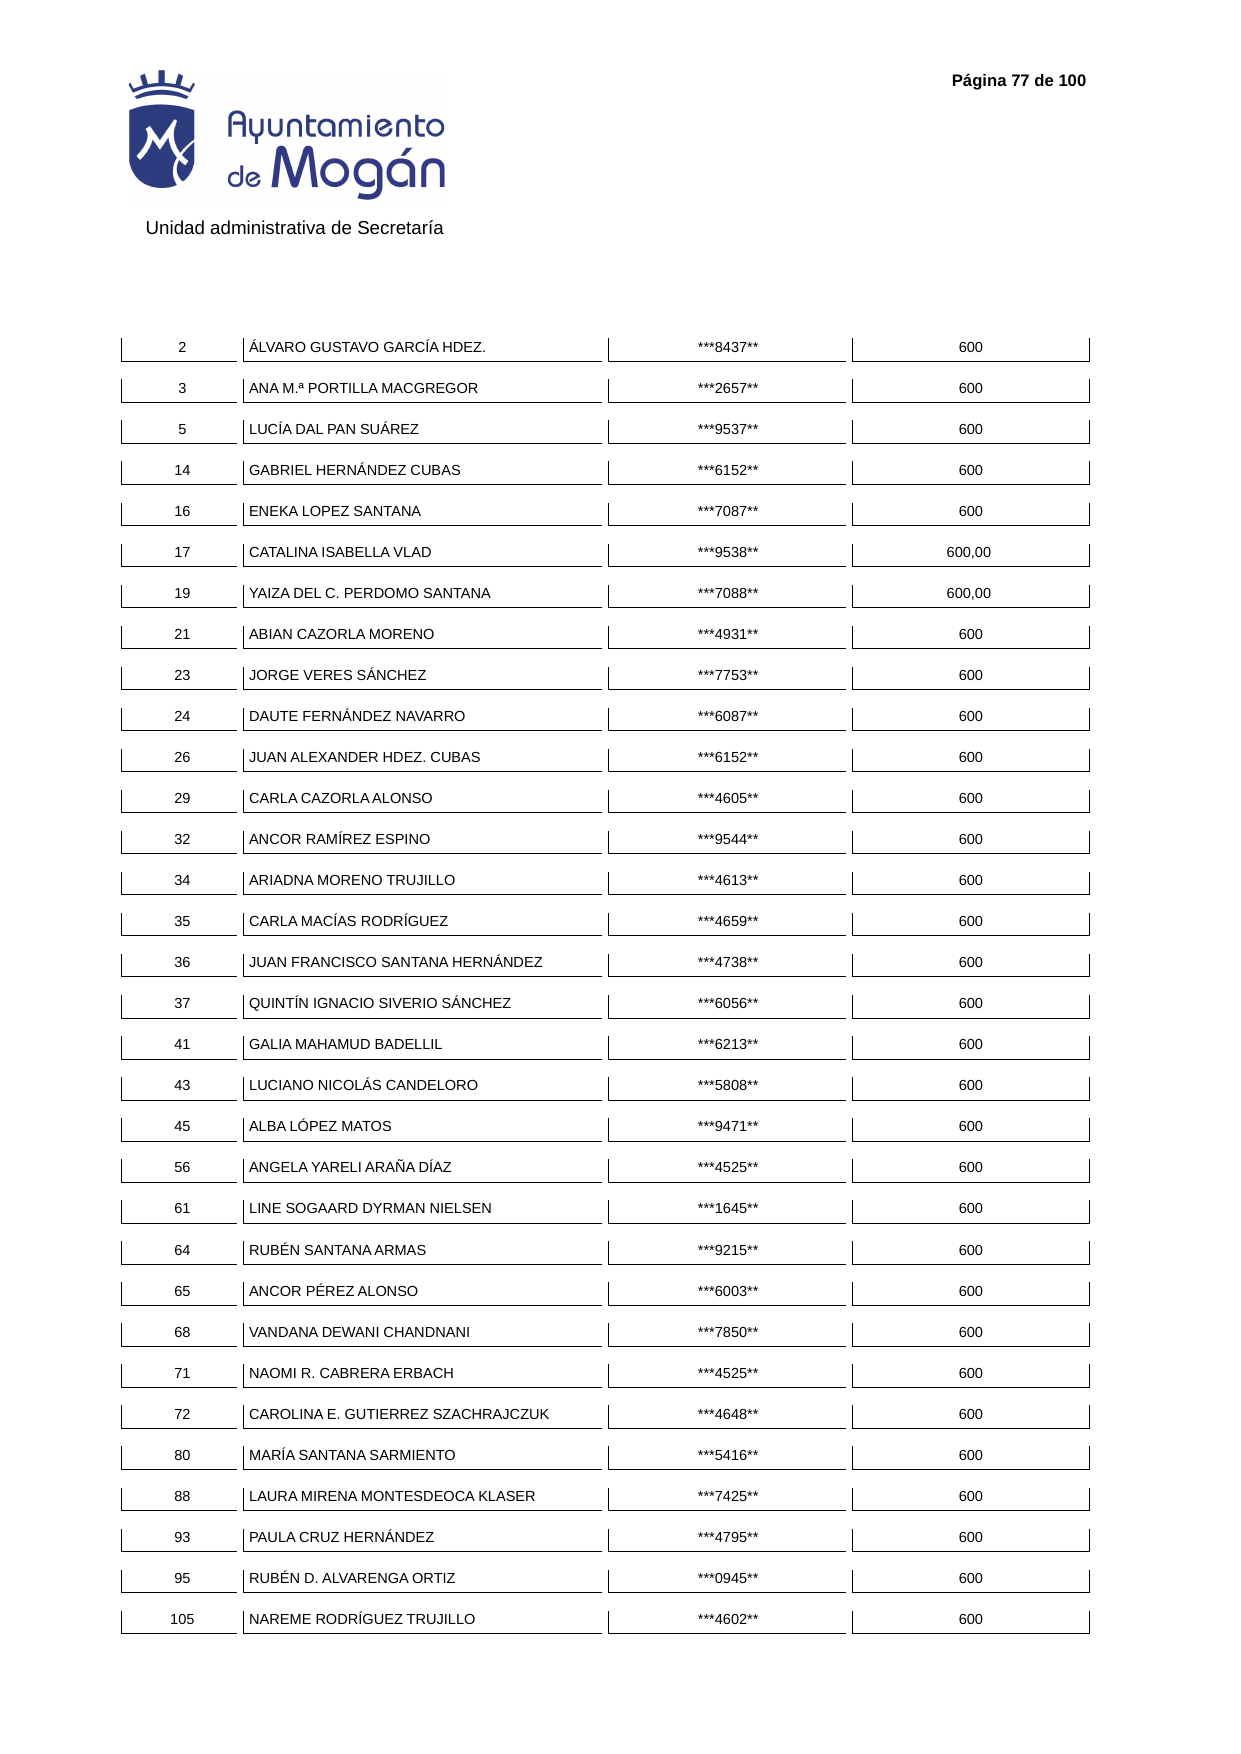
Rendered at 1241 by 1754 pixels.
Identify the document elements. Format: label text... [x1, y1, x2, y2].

table_cell CARLA MACÍAS RODRÍGUEZ [240, 910, 605, 951]
table_cell ***5416** [605, 1444, 849, 1484]
table_cell 80 [118, 1444, 240, 1484]
table_cell YAIZA DEL C. PERDOMO SANTANA [240, 582, 605, 623]
table_cell 5 [118, 418, 240, 458]
table_cell 600 [849, 1197, 1092, 1238]
table_cell ***4613** [605, 869, 849, 910]
table_cell CAROLINA E. GUTIERREZ SZACHRAJCZUK [240, 1403, 605, 1443]
table_cell DAUTE FERNÁNDEZ NAVARRO [240, 705, 605, 746]
table_cell 600,00 [849, 541, 1092, 582]
table_cell 95 [118, 1567, 240, 1608]
table_cell 2 [118, 335, 240, 376]
table_cell 600 [849, 746, 1092, 787]
table_cell 71 [118, 1361, 240, 1402]
table_cell ***9538** [605, 541, 849, 582]
table_cell 600 [849, 1238, 1092, 1279]
table_cell 600,00 [849, 582, 1092, 623]
table_cell ***6056** [605, 992, 849, 1033]
table_cell 32 [118, 828, 240, 869]
table_cell 600 [849, 1320, 1092, 1361]
table_cell 600 [849, 828, 1092, 869]
table_cell 600 [849, 459, 1092, 499]
table_cell ***4738** [605, 951, 849, 992]
table_cell ***6003** [605, 1279, 849, 1320]
table_cell 600 [849, 418, 1092, 458]
table_cell ***7088** [605, 582, 849, 623]
table_cell 600 [849, 623, 1092, 664]
table_cell ***9537** [605, 418, 849, 458]
table_cell 600 [849, 376, 1092, 417]
table_cell 36 [118, 951, 240, 992]
table_cell 600 [849, 910, 1092, 951]
table_cell 600 [849, 1608, 1092, 1649]
table_cell 93 [118, 1526, 240, 1567]
table_cell LAURA MIRENA MONTESDEOCA KLASER [240, 1485, 605, 1526]
table_cell ***1645** [605, 1197, 849, 1238]
table_cell 600 [849, 705, 1092, 746]
table_cell 600 [849, 992, 1092, 1033]
table_cell PAULA CRUZ HERNÁNDEZ [240, 1526, 605, 1567]
table_cell 600 [849, 1444, 1092, 1484]
table_cell ***5808** [605, 1074, 849, 1115]
table_cell RUBÉN SANTANA ARMAS [240, 1238, 605, 1279]
table_cell ***4605** [605, 787, 849, 828]
table_cell 600 [849, 1074, 1092, 1115]
table_cell 600 [849, 1526, 1092, 1567]
table_cell ANA M.ª PORTILLA MACGREGOR [240, 376, 605, 417]
table_cell ***9215** [605, 1238, 849, 1279]
table_cell 600 [849, 335, 1092, 376]
table_cell NAOMI R. CABRERA ERBACH [240, 1361, 605, 1402]
table_cell NAREME RODRÍGUEZ TRUJILLO [240, 1608, 605, 1649]
table_cell 23 [118, 664, 240, 705]
table_cell 65 [118, 1279, 240, 1320]
table_cell 24 [118, 705, 240, 746]
table_cell ***4602** [605, 1608, 849, 1649]
table_cell 600 [849, 951, 1092, 992]
table_cell 600 [849, 1279, 1092, 1320]
table_cell ***9471** [605, 1115, 849, 1156]
table_cell 17 [118, 541, 240, 582]
table_cell 21 [118, 623, 240, 664]
table_cell 16 [118, 500, 240, 541]
table_cell VANDANA DEWANI CHANDNANI [240, 1320, 605, 1361]
table_cell LINE SOGAARD DYRMAN NIELSEN [240, 1197, 605, 1238]
table_cell ANGELA YARELI ARAÑA DÍAZ [240, 1156, 605, 1197]
table_cell GABRIEL HERNÁNDEZ CUBAS [240, 459, 605, 499]
table_cell ***6152** [605, 459, 849, 499]
table_cell JUAN FRANCISCO SANTANA HERNÁNDEZ [240, 951, 605, 992]
table_cell ***0945** [605, 1567, 849, 1608]
table_cell GALIA MAHAMUD BADELLIL [240, 1033, 605, 1074]
table_cell ABIAN CAZORLA MORENO [240, 623, 605, 664]
table_cell ***7753** [605, 664, 849, 705]
table_cell 37 [118, 992, 240, 1033]
table_cell 41 [118, 1033, 240, 1074]
table_cell ***2657** [605, 376, 849, 417]
table_cell 600 [849, 1115, 1092, 1156]
picture [128, 70, 445, 206]
table_cell 600 [849, 1485, 1092, 1526]
table_cell 3 [118, 376, 240, 417]
table_cell 64 [118, 1238, 240, 1279]
table_cell JUAN ALEXANDER HDEZ. CUBAS [240, 746, 605, 787]
table_cell 34 [118, 869, 240, 910]
table_cell 26 [118, 746, 240, 787]
table_cell 600 [849, 1033, 1092, 1074]
table_cell 29 [118, 787, 240, 828]
table_cell ***7850** [605, 1320, 849, 1361]
table_cell ***8437** [605, 335, 849, 376]
table_cell 88 [118, 1485, 240, 1526]
table_cell ***9544** [605, 828, 849, 869]
table_cell ENEKA LOPEZ SANTANA [240, 500, 605, 541]
table_cell ***4795** [605, 1526, 849, 1567]
table_cell ***4525** [605, 1156, 849, 1197]
table_cell MARÍA SANTANA SARMIENTO [240, 1444, 605, 1484]
table_cell 600 [849, 1567, 1092, 1608]
table_cell 14 [118, 459, 240, 499]
table_cell CATALINA ISABELLA VLAD [240, 541, 605, 582]
table_cell RUBÉN D. ALVARENGA ORTIZ [240, 1567, 605, 1608]
table_cell JORGE VERES SÁNCHEZ [240, 664, 605, 705]
table_cell 600 [849, 1156, 1092, 1197]
table_cell 600 [849, 664, 1092, 705]
table_cell 35 [118, 910, 240, 951]
table_cell QUINTÍN IGNACIO SIVERIO SÁNCHEZ [240, 992, 605, 1033]
table_cell 45 [118, 1115, 240, 1156]
table_cell ***4648** [605, 1403, 849, 1443]
table_cell ÁLVARO GUSTAVO GARCÍA HDEZ. [240, 335, 605, 376]
table_cell 600 [849, 1403, 1092, 1443]
table_cell ***4525** [605, 1361, 849, 1402]
table_cell ***4931** [605, 623, 849, 664]
table_cell 600 [849, 787, 1092, 828]
table_cell 19 [118, 582, 240, 623]
table_cell ALBA LÓPEZ MATOS [240, 1115, 605, 1156]
table_cell LUCIANO NICOLÁS CANDELORO [240, 1074, 605, 1115]
table_cell ***4659** [605, 910, 849, 951]
table_cell ANCOR RAMÍREZ ESPINO [240, 828, 605, 869]
table_cell 600 [849, 869, 1092, 910]
table_cell 43 [118, 1074, 240, 1115]
table_cell ***7087** [605, 500, 849, 541]
table_cell 600 [849, 500, 1092, 541]
table_cell 105 [118, 1608, 240, 1649]
table_cell 72 [118, 1403, 240, 1443]
table_cell CARLA CAZORLA ALONSO [240, 787, 605, 828]
table_cell ***7425** [605, 1485, 849, 1526]
table_cell ***6087** [605, 705, 849, 746]
table_cell ***6213** [605, 1033, 849, 1074]
table_cell ***6152** [605, 746, 849, 787]
table_cell 61 [118, 1197, 240, 1238]
table_cell 600 [849, 1361, 1092, 1402]
table_cell ANCOR PÉREZ ALONSO [240, 1279, 605, 1320]
table_cell ARIADNA MORENO TRUJILLO [240, 869, 605, 910]
table_cell 56 [118, 1156, 240, 1197]
table_cell 68 [118, 1320, 240, 1361]
table_cell LUCÍA DAL PAN SUÁREZ [240, 418, 605, 458]
